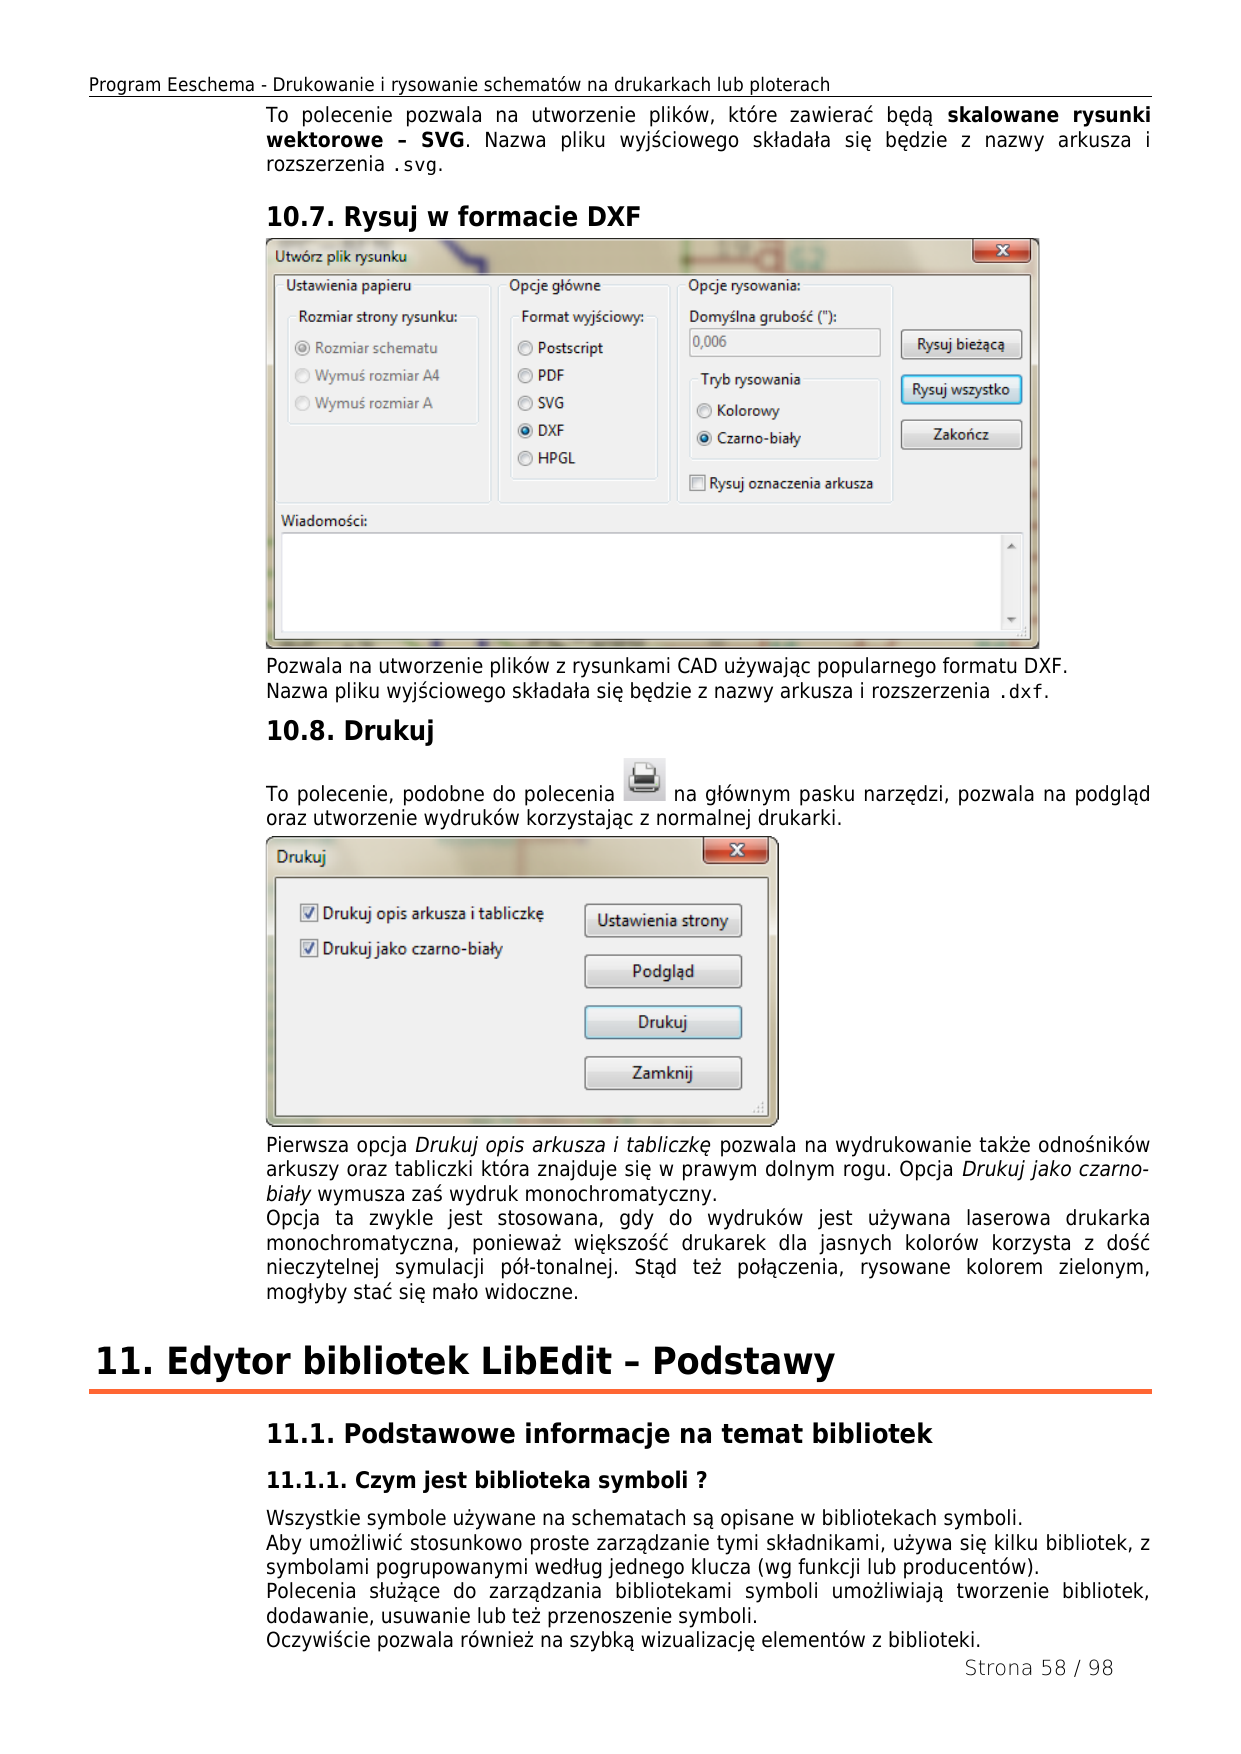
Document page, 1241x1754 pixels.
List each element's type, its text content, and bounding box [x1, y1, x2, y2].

picture [623, 758, 666, 801]
picture [265, 836, 779, 1127]
subtitle Czym jest biblioteka symboli ? [266, 1467, 1152, 1494]
text To polecenie, podobne do polecenia na głównym pasku narzędzi, pozwala na podgląd oraz utworzenie wydruków korzystając z normalnej drukarki. [266, 752, 1152, 831]
text Wszystkie symbole używane na schematach są opisane w bibliotekach symboli. [266, 1506, 1152, 1531]
picture [265, 238, 1040, 649]
text Opcja ta zwykle jest stosowana, gdy do wydruków jest używana laserowa drukarka monochromatyczna, ponieważ większość drukarek dla jasnych kolorów korzysta z dość nieczytelnej symulacji pół-tonalnej. Stąd też połączenia, rysowane kolorem zielonym, mogłyby stać się mało widoczne. [266, 1206, 1152, 1304]
text Oczywiście pozwala również na szybką wizualizację elementów z biblioteki. [266, 1628, 1152, 1653]
text Pierwsza opcja Drukuj opis arkusza i tabliczkę pozwala na wydrukowanie także odnośników arkuszy oraz tabliczki która znajduje się w prawym dolnym rogu. Opcja Drukuj jako czarno-biały wymusza zaś wydruk monochromatyczny. [266, 1133, 1152, 1206]
text Pozwala na utworzenie plików z rysunkami CAD używając popularnego formatu DXF. [266, 654, 1152, 679]
text Aby umożliwić stosunkowo proste zarządzanie tymi składnikami, używa się kilku bibliotek, z symbolami pogrupowanymi według jednego klucza (wg funkcji lub producentów). [266, 1531, 1152, 1579]
subtitle Drukuj [266, 715, 1152, 747]
text Nazwa pliku wyjściowego składała się będzie z nazwy arkusza i rozszerzenia .dxf. [266, 679, 1152, 703]
text To polecenie pozwala na utworzenie plików, które zawierać będą skalowane rysunki wektorowe – SVG. Nazwa pliku wyjściowego składała się będzie z nazwy arkusza i rozszerzenia .svg. [266, 103, 1152, 177]
subtitle Edytor bibliotek LibEdit – Podstawy [88, 1333, 1152, 1394]
subtitle Podstawowe informacje na temat bibliotek [266, 1418, 1152, 1449]
subtitle Rysuj w formacie DXF [266, 201, 1152, 233]
text Polecenia służące do zarządzania bibliotekami symboli umożliwiają tworzenie bibliotek, dodawanie, usuwanie lub też przenoszenie symboli. [266, 1579, 1152, 1628]
